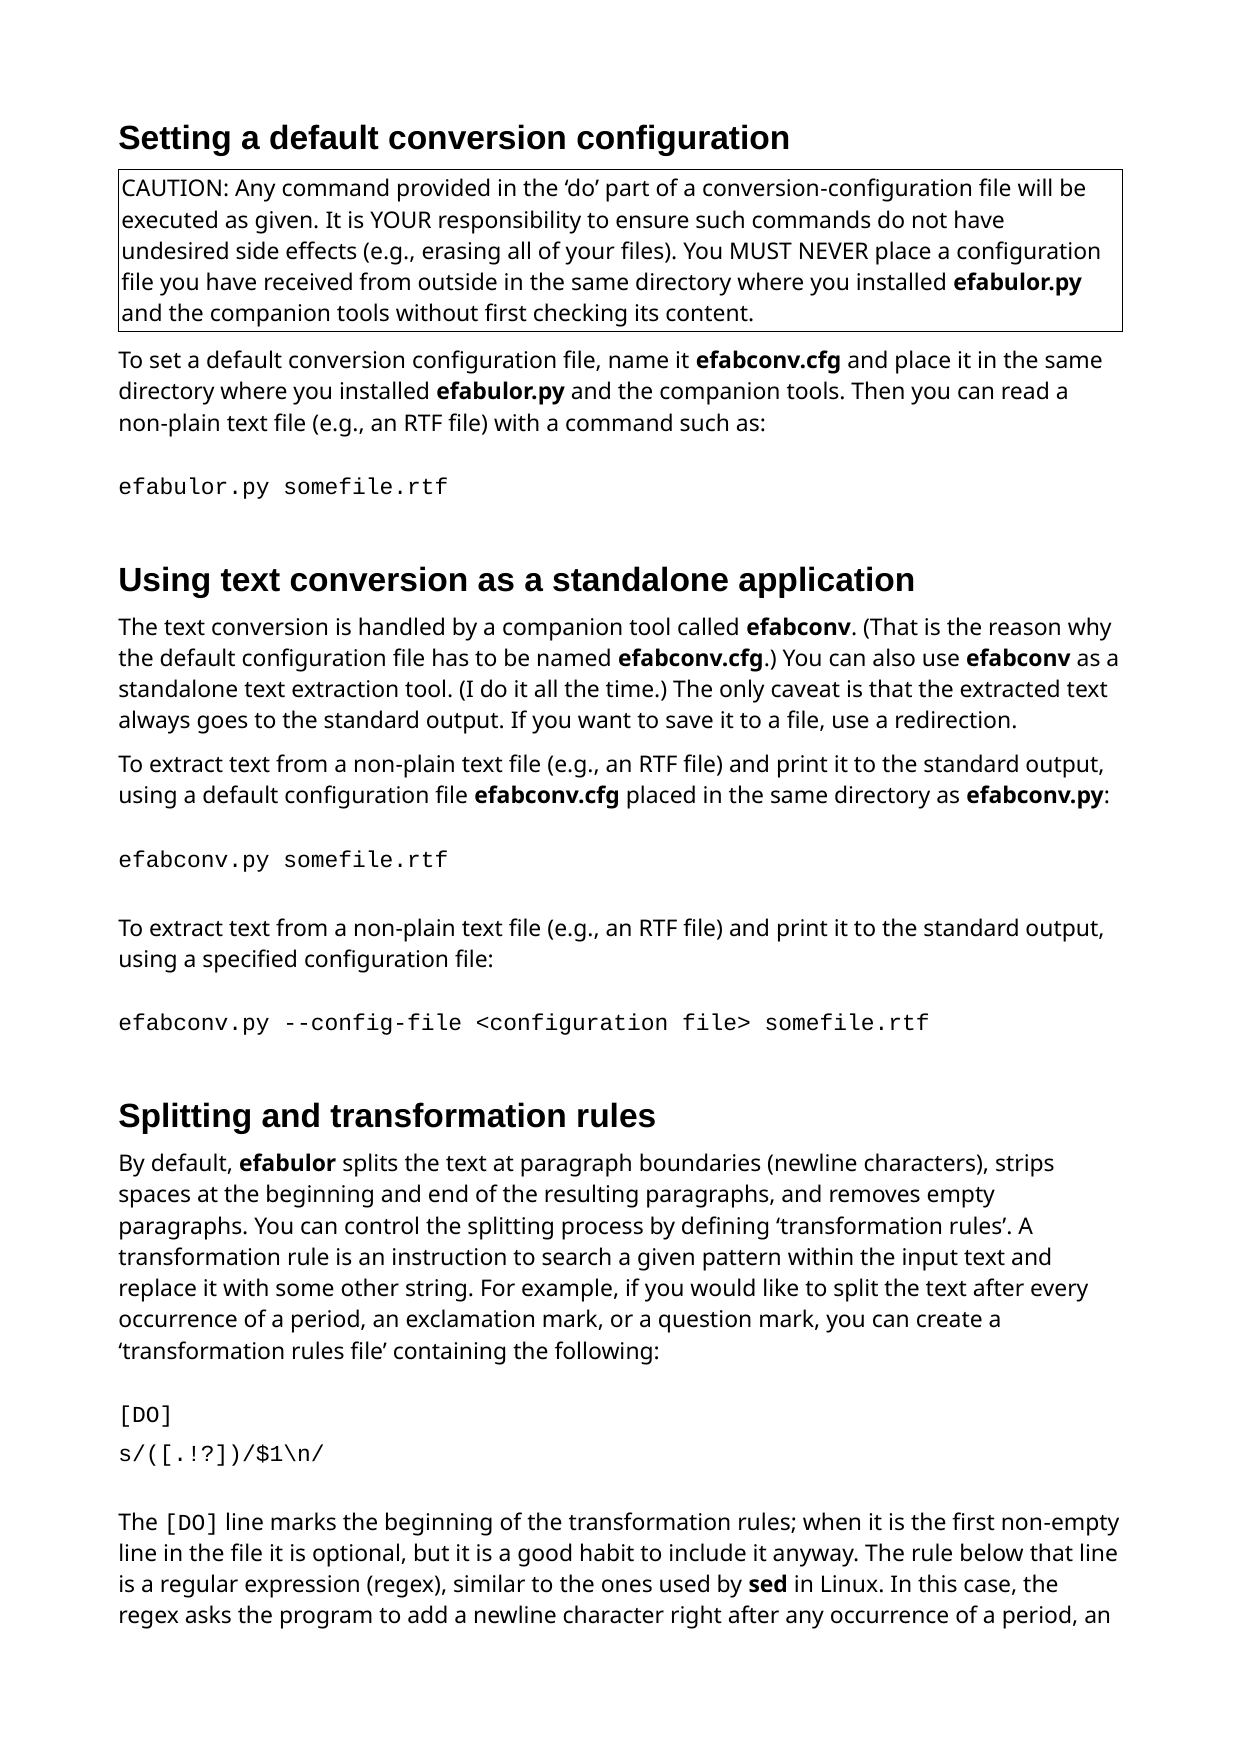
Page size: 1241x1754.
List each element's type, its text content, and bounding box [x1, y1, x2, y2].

subtitle Setting a default conversion configuration [118, 118, 1122, 157]
subtitle Using text conversion as a standalone application [118, 559, 1122, 598]
text efabulor.py somefile.rtf [118, 475, 1122, 501]
text By default, efabulor splits the text at paragraph boundaries (newline characters), strips spaces at the beginning and end of the resulting paragraphs, and removes empty paragraphs. You can control the splitting process by defining ‘transformation rules’. A transformation rule is an instruction to search a given pattern within the input text and replace it with some other string. For example, if you would like to split the text after every occurrence of a period, an exclamation mark, or a question mark, you can create a ‘transformation rules file’ containing the following: [118, 1147, 1122, 1366]
text [DO] [118, 1403, 1122, 1429]
text efabconv.py ‑‑config‑file <configuration file> somefile.rtf [118, 1011, 1122, 1037]
text CAUTION: Any command provided in the ‘do’ part of a conversion‑configuration file will be executed as given. It is YOUR responsibility to ensure such commands do not have undesired side effects (e.g., erasing all of your files). You MUST NEVER place a configuration file you have received from outside in the same directory where you installed efabulor.py and the companion tools without first checking its content. [119, 170, 1122, 331]
text s/([.!?])/$1\n/ [118, 1442, 1122, 1468]
text The [DO] line marks the beginning of the transformation rules; when it is the first non‑empty line in the file it is optional, but it is a good habit to include it anyway. The rule below that line is a regular expression (regex), similar to the ones used by sed in Linux. In this case, the regex asks the program to add a newline character right after any occurrence of a period, an [118, 1506, 1122, 1631]
text To extract text from a non‑plain text file (e.g., an RTF file) and print it to the standard output, using a default configuration file efabconv.cfg placed in the same directory as efabconv.py: [118, 748, 1122, 811]
text The text conversion is handled by a companion tool called efabconv. (That is the reason why the default configuration file has to be named efabconv.cfg.) You can also use efabconv as a standalone text extraction tool. (I do it all the time.) The only caveat is that the extracted text always goes to the standard output. If you want to save it to a file, use a redirection. [118, 611, 1122, 736]
text efabconv.py somefile.rtf [118, 848, 1122, 874]
text To extract text from a non‑plain text file (e.g., an RTF file) and print it to the standard output, using a specified configuration file: [118, 912, 1122, 974]
subtitle Splitting and transformation rules [118, 1096, 1122, 1134]
text To set a default conversion configuration file, name it efabconv.cfg and place it in the same directory where you installed efabulor.py and the companion tools. Then you can read a non‑plain text file (e.g., an RTF file) with a command such as: [118, 344, 1122, 438]
